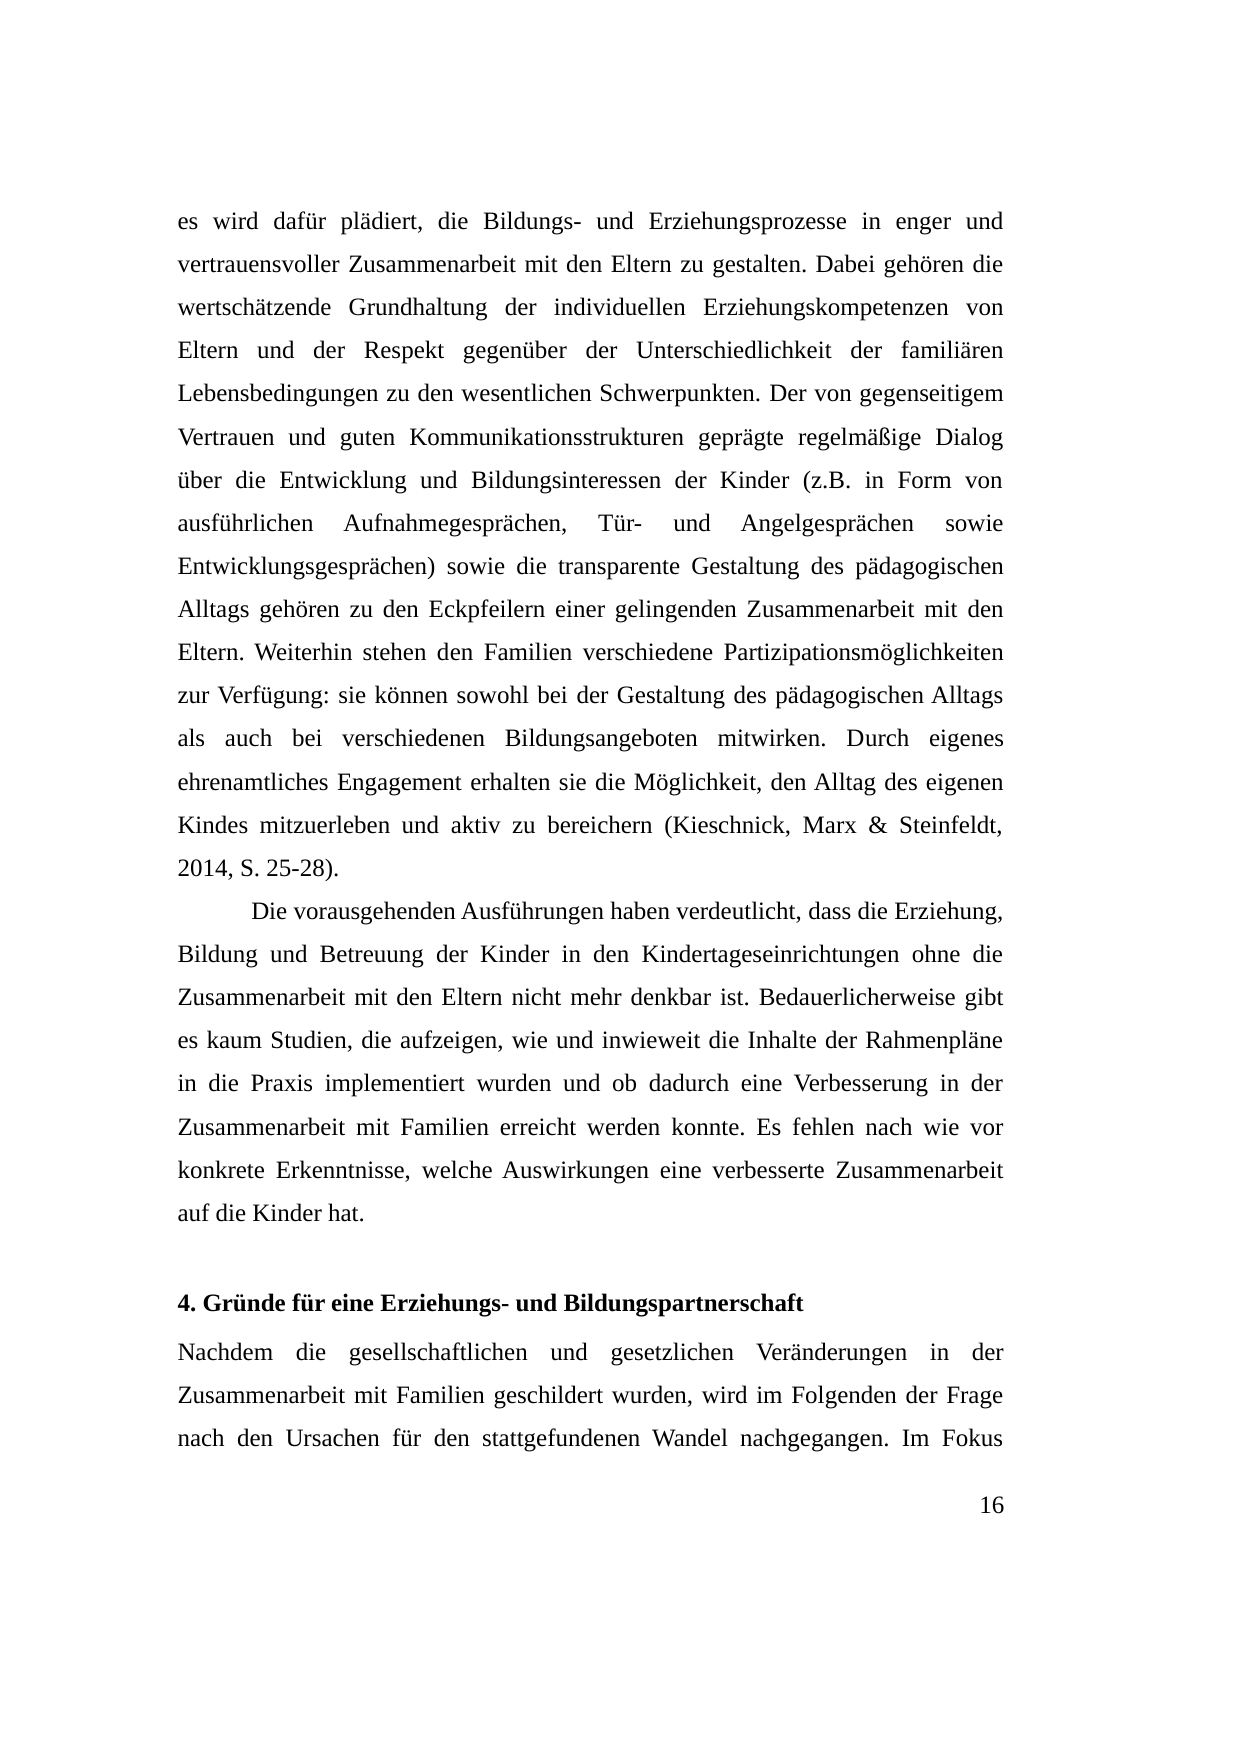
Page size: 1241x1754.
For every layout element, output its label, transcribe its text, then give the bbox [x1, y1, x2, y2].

text Nachdem die gesellschaftlichen und gesetzlichen Veränderungen in der Zusammenarbeit mit Familien geschildert wurden, wird im Folgenden der Frage nach den Ursachen für den stattgefundenen Wandel nachgegangen. Im Fokus [177, 1337, 1004, 1452]
text Die vorausgehenden Ausführungen haben verdeutlicht, dass die Erziehung, Bildung und Betreuung der Kinder in den Kindertageseinrichtungen ohne die Zusammenarbeit mit den Eltern nicht mehr denkbar ist. Bedauerlicherweise gibt es kaum Studien, die aufzeigen, wie und inwieweit die Inhalte der Rahmenpläne in die Praxis implementiert wurden und ob dadurch eine Verbesserung in der Zusammenarbeit mit Familien erreicht werden konnte. Es fehlen nach wie vor konkrete Erkenntnisse, welche Auswirkungen eine verbesserte Zusammenarbeit auf die Kinder hat. [177, 896, 1004, 1227]
text 4. Gründe für eine Erziehungs- und Bildungspartnerschaft [177, 1288, 1004, 1316]
text es wird dafür plädiert, die Bildungs- und Erziehungsprozesse in enger und vertrauensvoller Zusammenarbeit mit den Eltern zu gestalten. Dabei gehören die wertschätzende Grundhaltung der individuellen Erziehungskompetenzen von Eltern und der Respekt gegenüber der Unterschiedlichkeit der familiären Lebensbedingungen zu den wesentlichen Schwerpunkten. Der von gegenseitigem Vertrauen und guten Kommunikationsstrukturen geprägte regelmäßige Dialog über die Entwicklung und Bildungsinteressen der Kinder (z.B. in Form von ausführlichen Aufnahmegesprächen, Tür- und Angelgesprächen sowie Entwicklungsgesprächen) sowie die transparente Gestaltung des pädagogischen Alltags gehören zu den Eckpfeilern einer gelingenden Zusammenarbeit mit den Eltern. Weiterhin stehen den Familien verschiedene Partizipationsmöglichkeiten zur Verfügung: sie können sowohl bei der Gestaltung des pädagogischen Alltags als auch bei verschiedenen Bildungsangeboten mitwirken. Durch eigenes ehrenamtliches Engagement erhalten sie die Möglichkeit, den Alltag des eigenen Kindes mitzuerleben und aktiv zu bereichern (Kieschnick, Marx & Steinfeldt, 2014, S. 25-28). [177, 206, 1004, 882]
